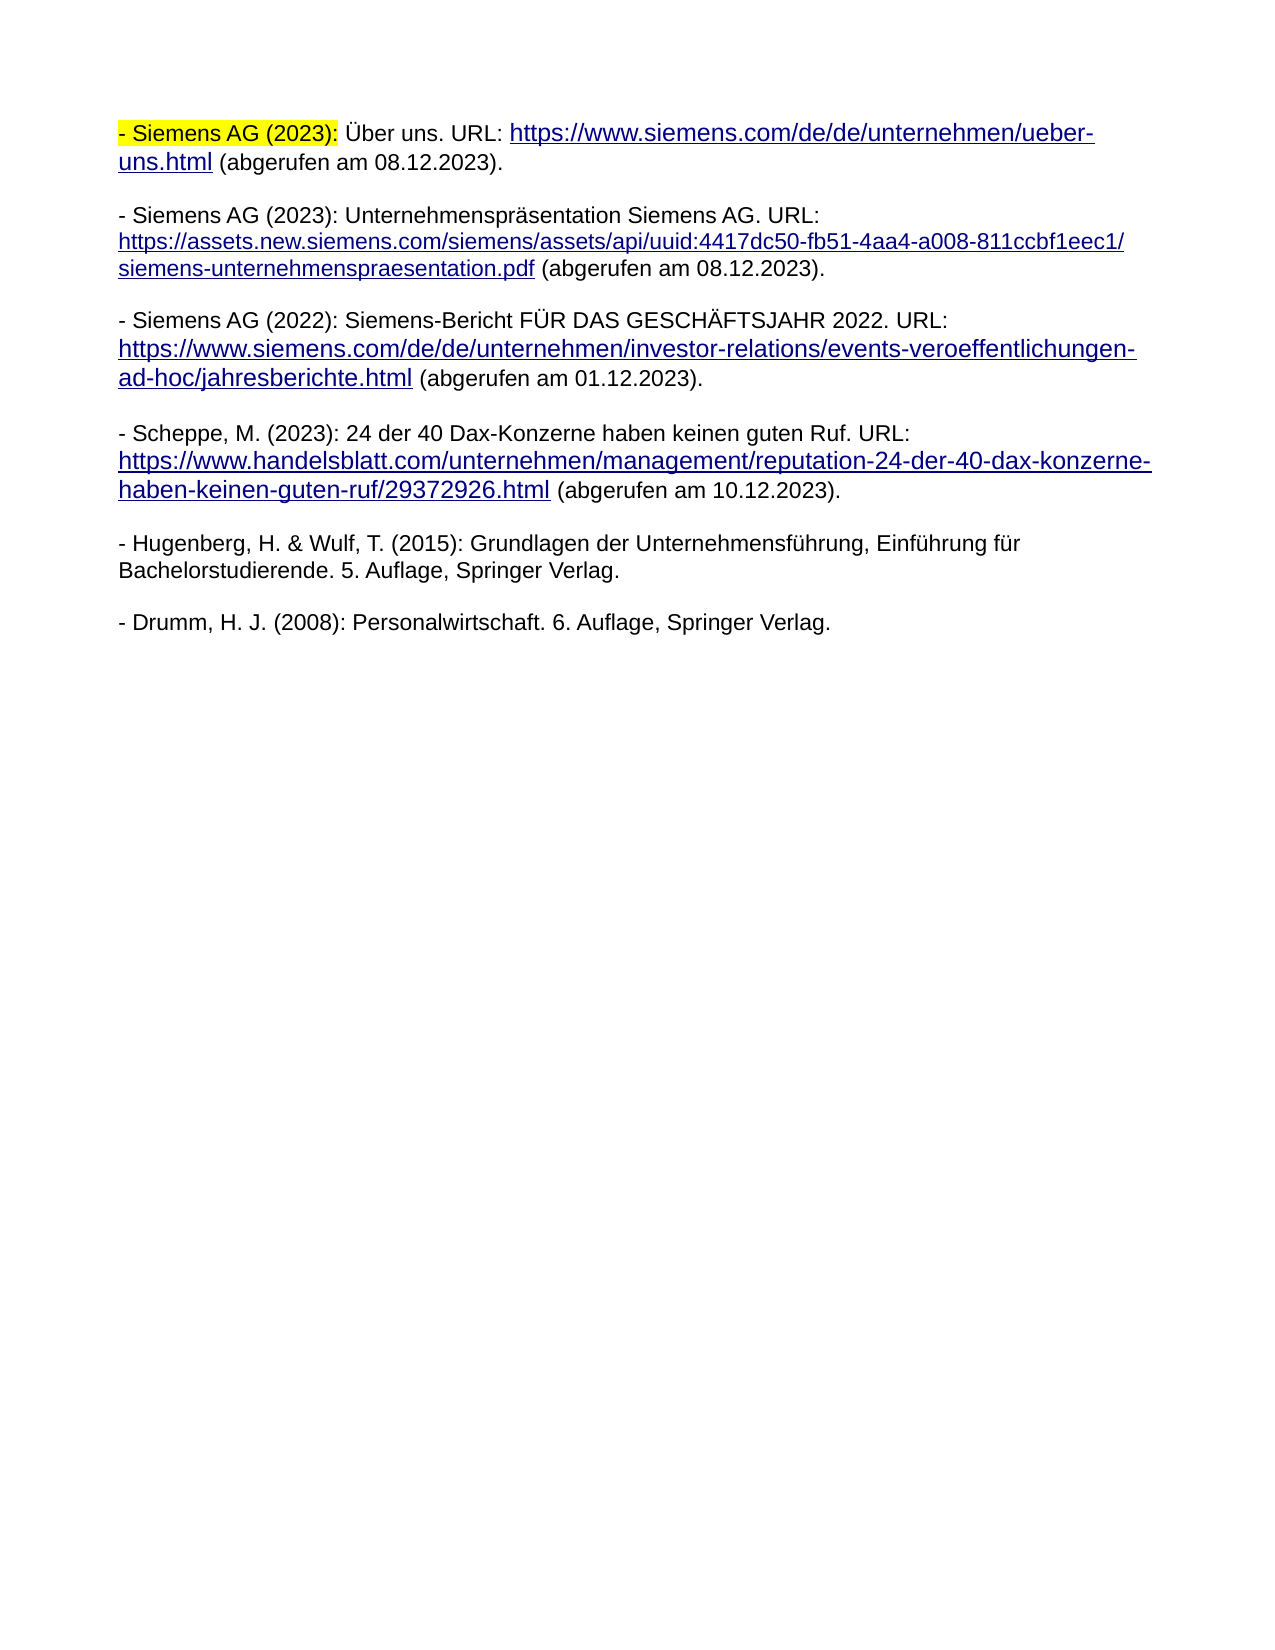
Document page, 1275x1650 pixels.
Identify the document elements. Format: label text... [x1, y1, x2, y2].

text - Scheppe, M. (2023): 24 der 40 Dax-Konzerne haben keinen guten Ruf. URL: https://www.handelsblatt.com/unternehmen/management/reputation-24-der-40-dax-konzerne-haben-keinen-guten-ruf/29372926.html (abgerufen am 10.12.2023). [118, 420, 1157, 504]
text - Siemens AG (2022): Siemens-Bericht FÜR DAS GESCHÄFTSJAHR 2022. URL: https://www.siemens.com/de/de/unternehmen/investor-relations/events-veroeffentlichungen-ad-hoc/jahresberichte.html (abgerufen am 01.12.2023). [118, 307, 1157, 391]
text - Siemens AG (2023): Über uns. URL: https://www.siemens.com/de/de/unternehmen/ueber-uns.html (abgerufen am 08.12.2023). [118, 118, 1157, 176]
text - Drumm, H. J. (2008): Personalwirtschaft. 6. Auflage, Springer Verlag. [118, 609, 1157, 688]
text - Hugenberg, H. & Wulf, T. (2015): Grundlagen der Unternehmensführung, Einführung für Bachelorstudierende. 5. Auflage, Springer Verlag. [118, 530, 1157, 583]
text - Siemens AG (2023): Unternehmenspräsentation Siemens AG. URL: https://assets.new.siemens.com/siemens/assets/api/uuid:4417dc50-fb51-4aa4-a008-811ccbf1eec1/siemens-unternehmenspraesentation.pdf (abgerufen am 08.12.2023). [118, 202, 1157, 281]
